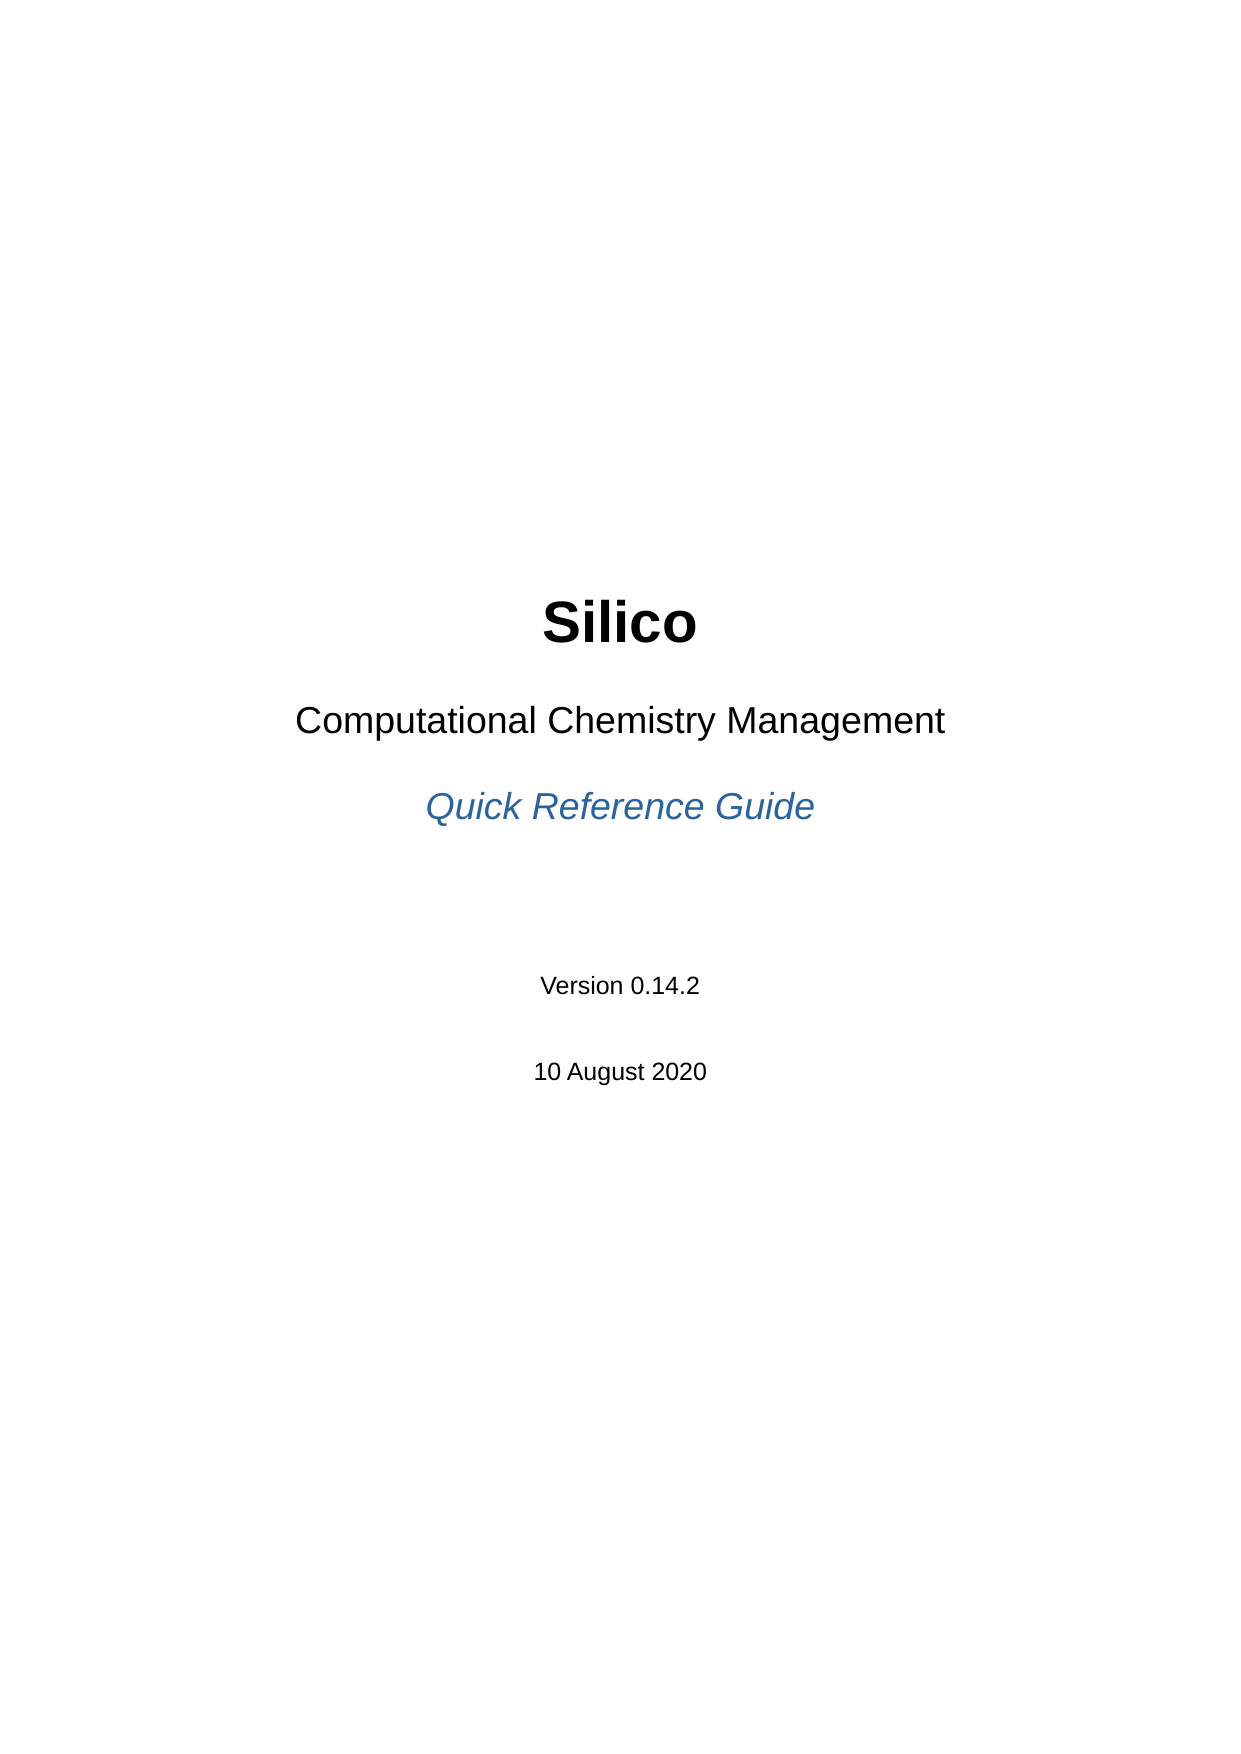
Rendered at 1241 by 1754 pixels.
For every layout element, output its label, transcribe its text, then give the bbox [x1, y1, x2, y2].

text Computational Chemistry Management [118, 698, 1122, 741]
text Quick Reference Guide [118, 784, 1122, 827]
text Silico [118, 588, 1122, 655]
text 10 August 2020 [118, 1057, 1122, 1086]
text Version 0.14.2 [118, 971, 1122, 1000]
